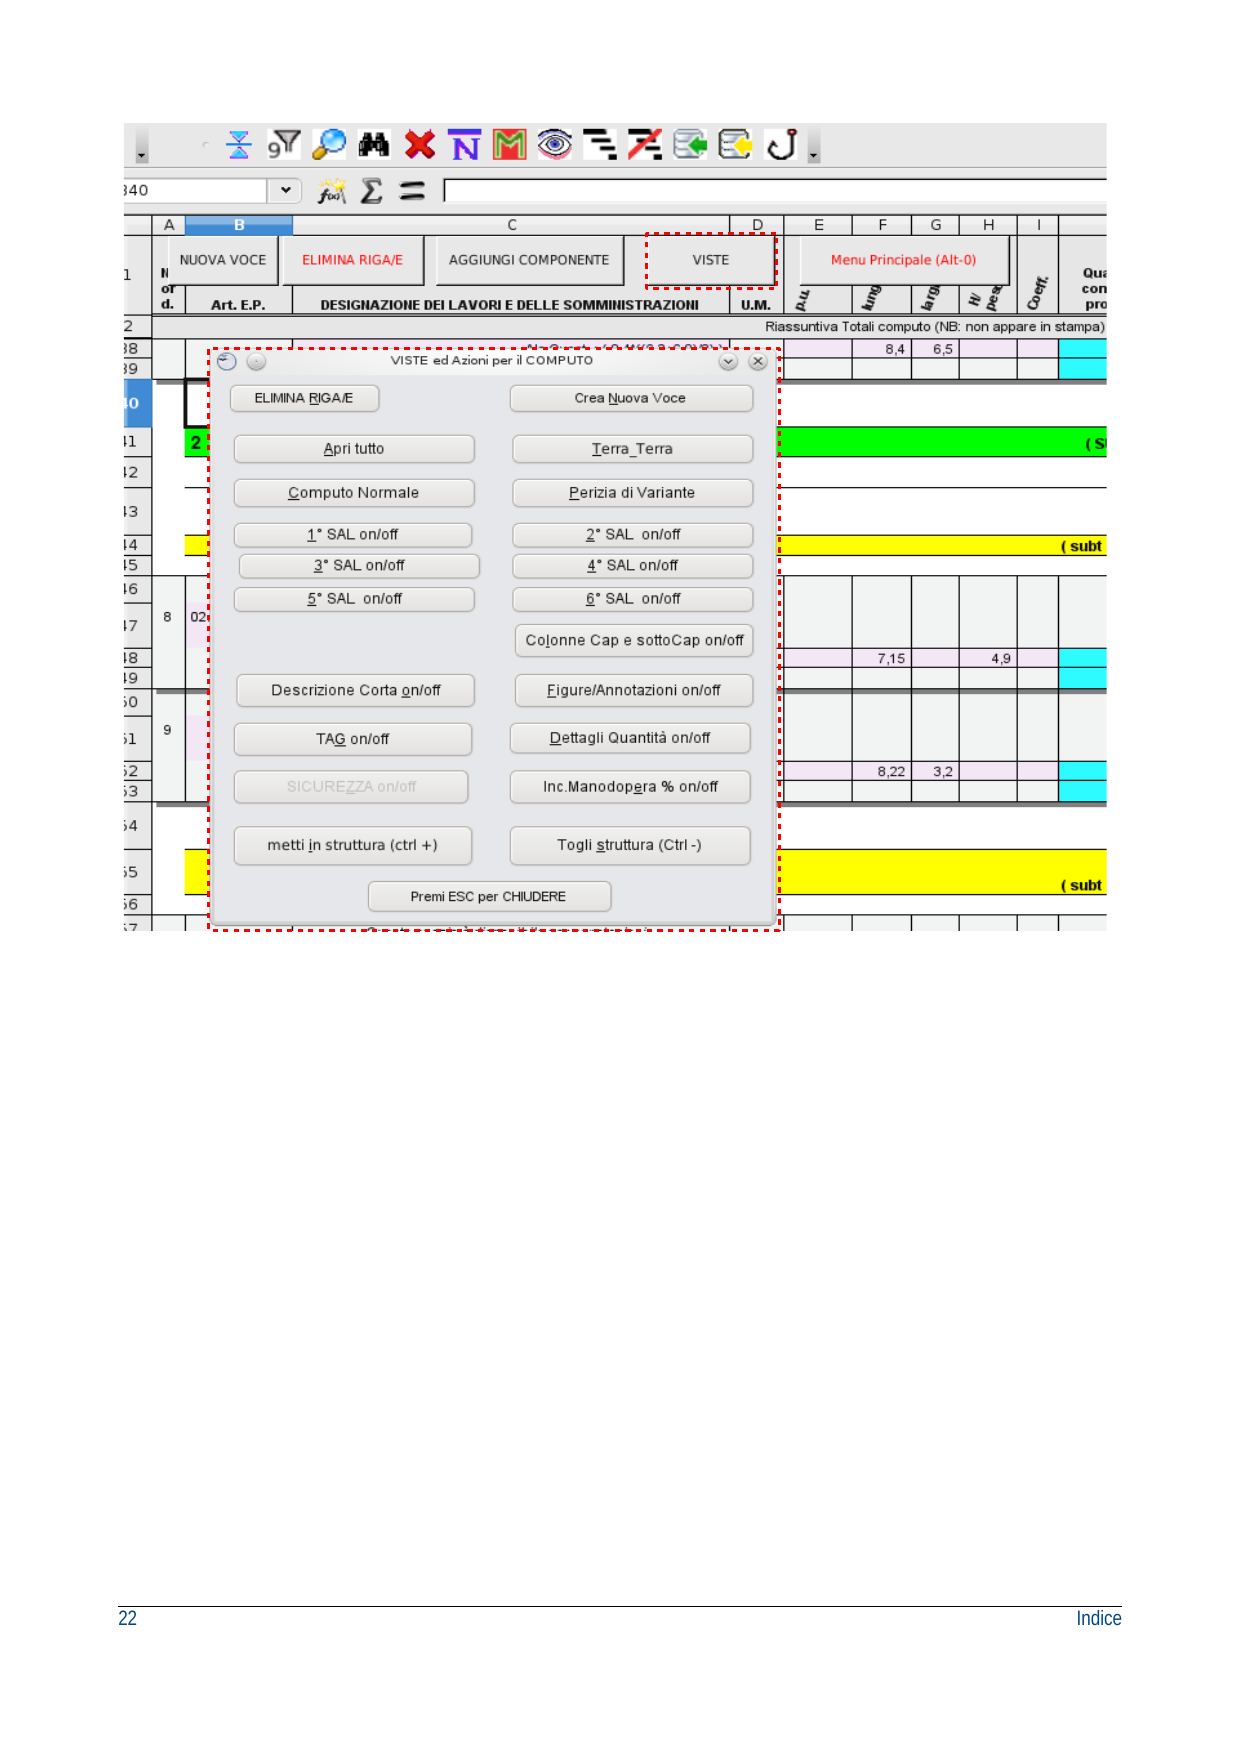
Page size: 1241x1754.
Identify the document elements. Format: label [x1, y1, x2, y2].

table_header [118, 118, 1122, 960]
picture [123, 123, 1107, 931]
